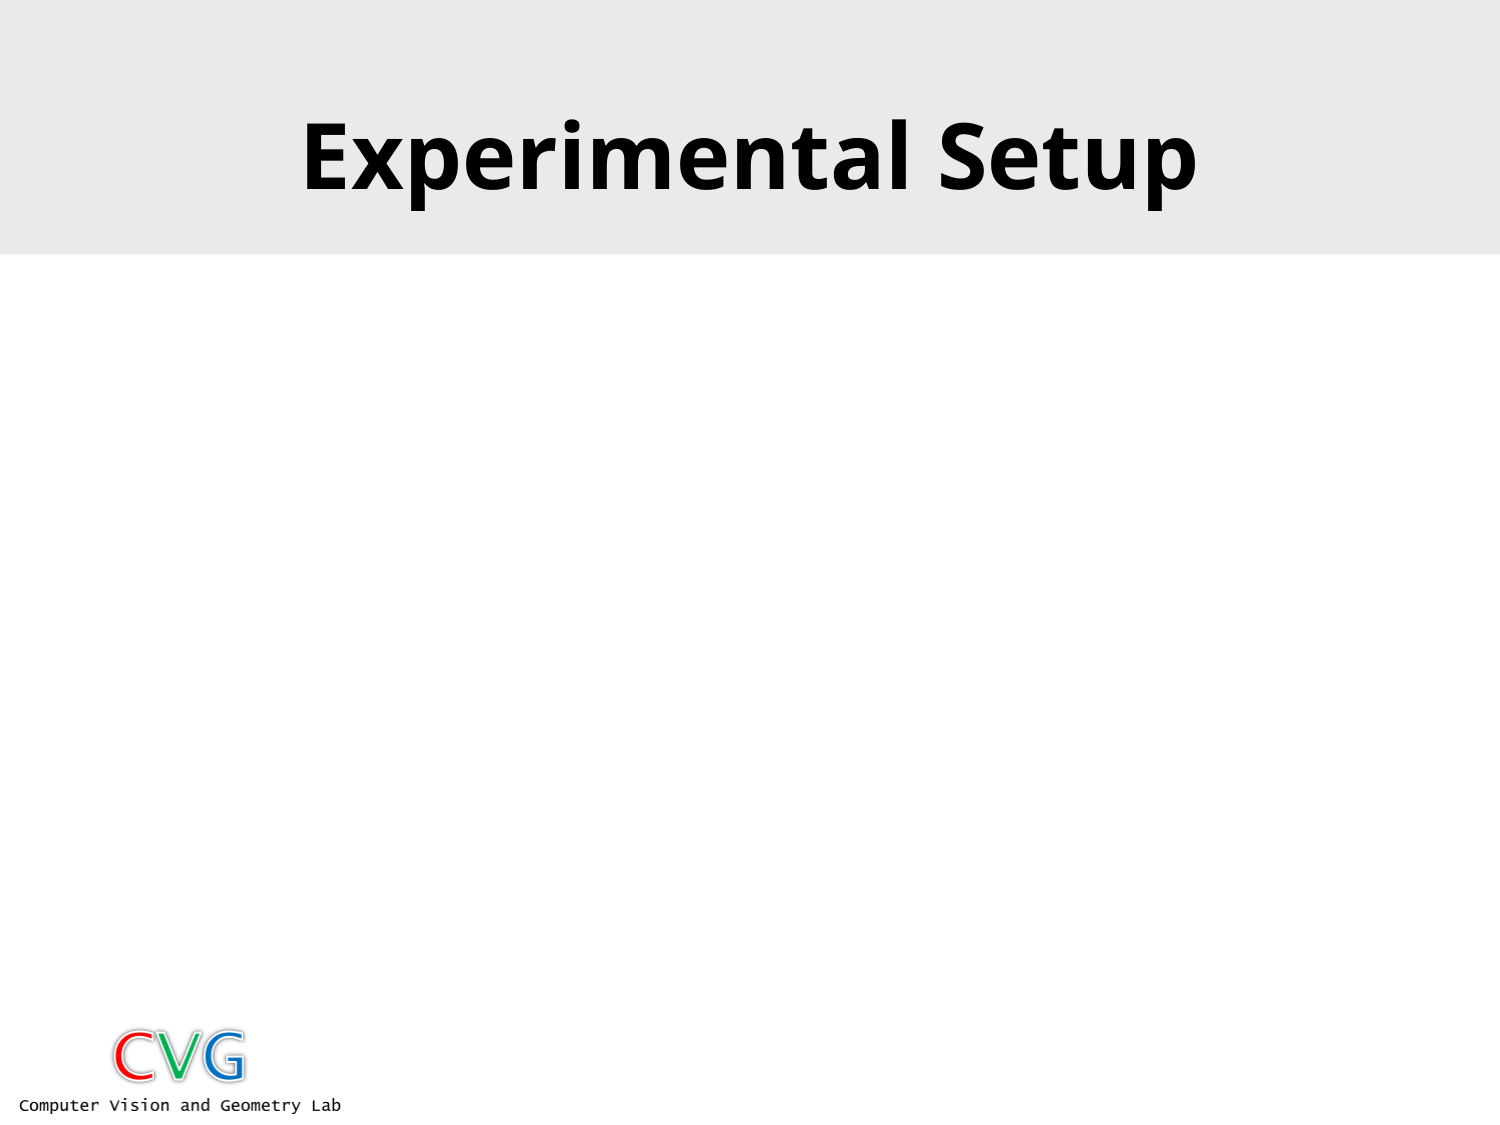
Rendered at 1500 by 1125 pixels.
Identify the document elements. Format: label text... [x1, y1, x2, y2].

title Experimental Setup [114, 35, 1386, 271]
picture [1, 996, 359, 1124]
